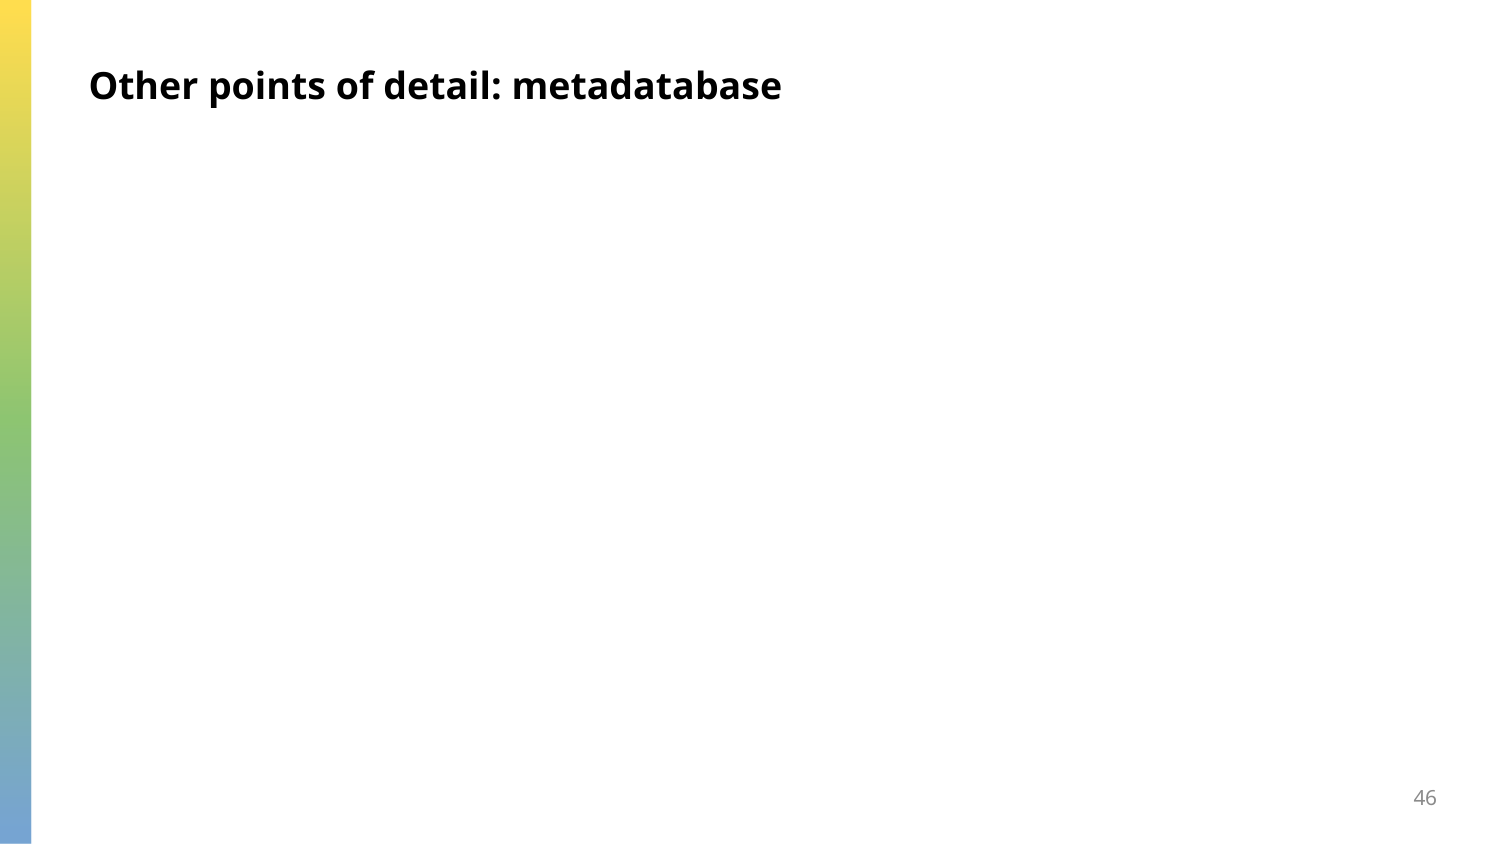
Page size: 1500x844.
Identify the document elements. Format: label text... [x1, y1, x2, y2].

picture [0, 0, 1500, 844]
list Other points of detail: metadatabase [88, 61, 1442, 157]
